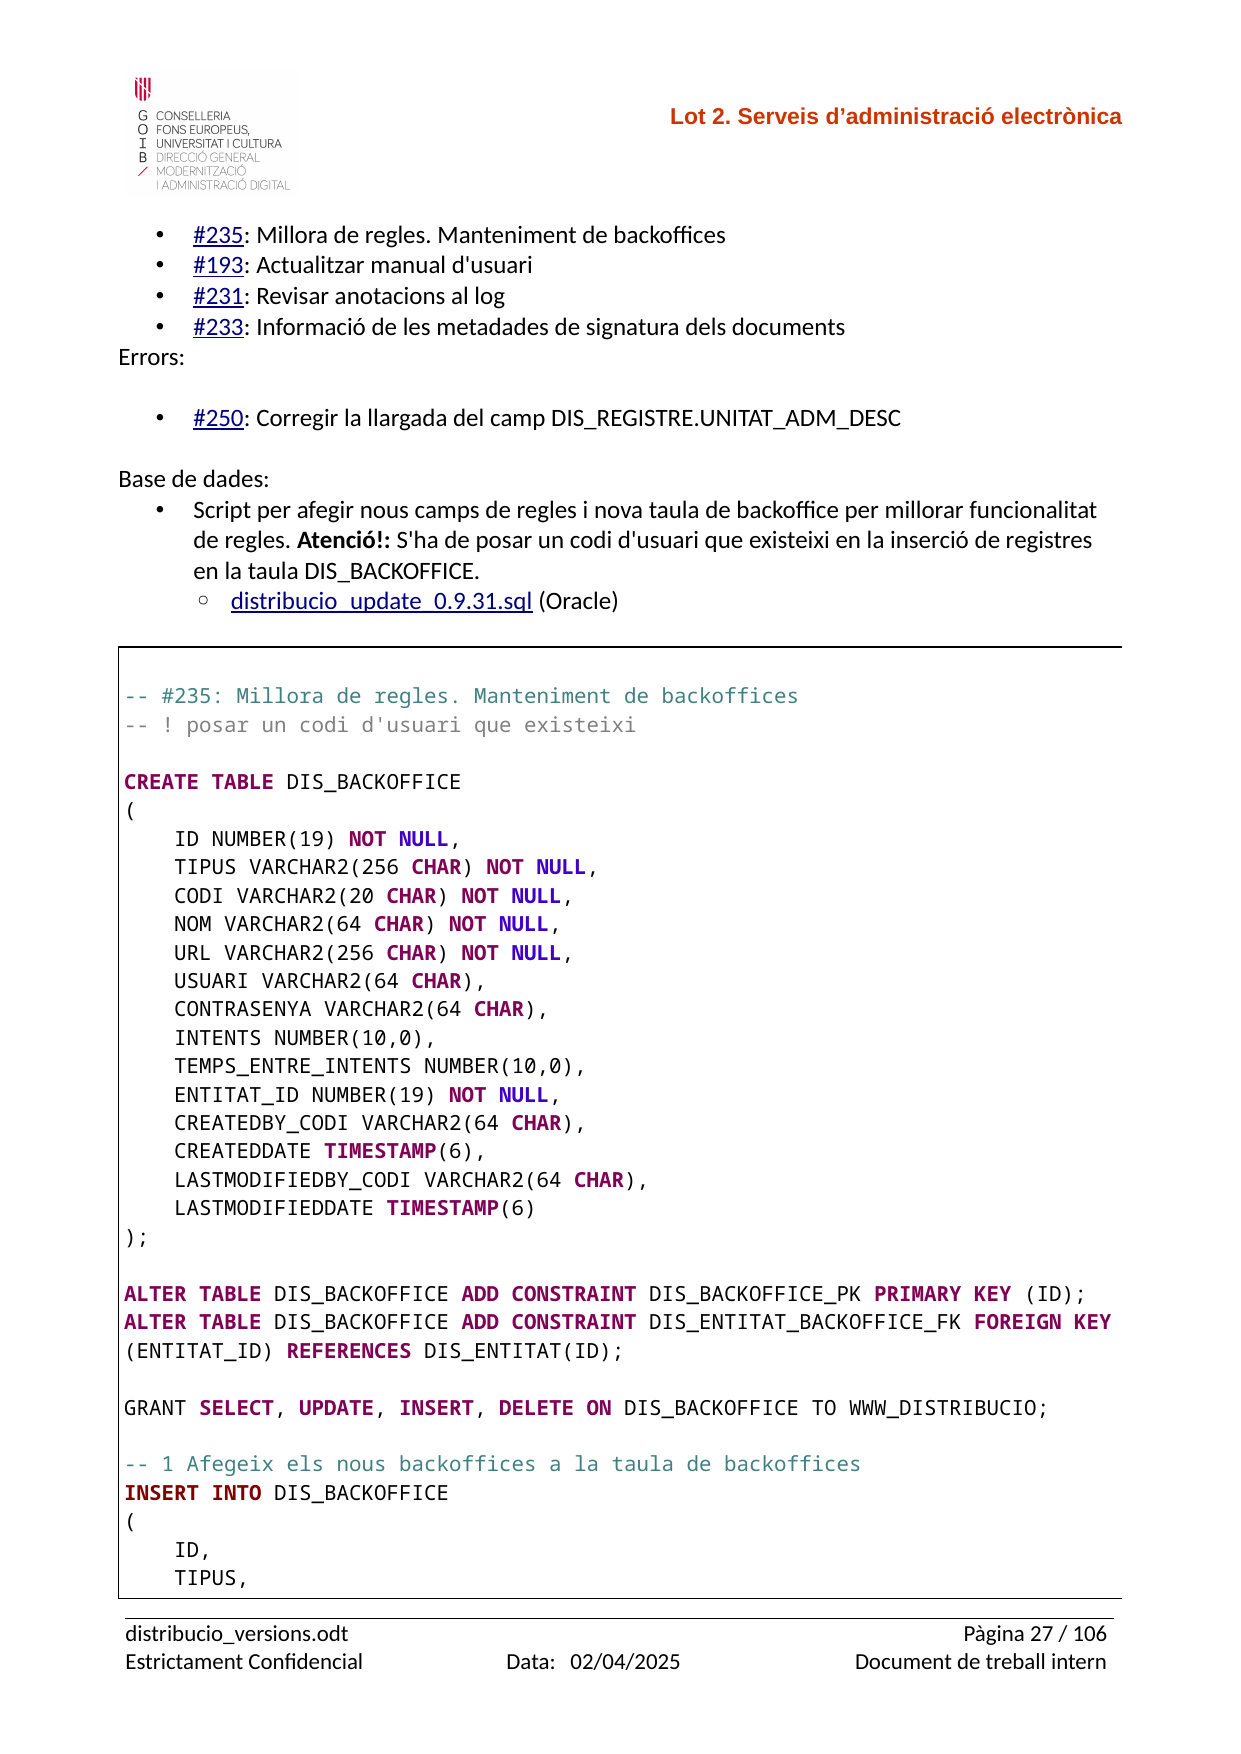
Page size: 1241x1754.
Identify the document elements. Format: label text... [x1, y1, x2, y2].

picture [126, 70, 299, 197]
table_header -- #235: Millora de regles. Manteniment de backoffices -- ! posar un codi d'usuari que existeixi CREATE TABLE DIS_BACKOFFICE ( ID NUMBER(19) NOT NULL, TIPUS VARCHAR2(256 CHAR) NOT NULL, CODI VARCHAR2(20 CHAR) NOT NULL, NOM VARCHAR2(64 CHAR) NOT NULL, URL VARCHAR2(256 CHAR) NOT NULL, USUARI VARCHAR2(64 CHAR), CONTRASENYA VARCHAR2(64 CHAR), INTENTS NUMBER(10,0), TEMPS_ENTRE_INTENTS NUMBER(10,0), ENTITAT_ID NUMBER(19) NOT NULL, CREATEDBY_CODI VARCHAR2(64 CHAR), CREATEDDATE TIMESTAMP(6), LASTMODIFIEDBY_CODI VARCHAR2(64 CHAR), LASTMODIFIEDDATE TIMESTAMP(6) ); ALTER TABLE DIS_BACKOFFICE ADD CONSTRAINT DIS_BACKOFFICE_PK PRIMARY KEY (ID); ALTER TABLE DIS_BACKOFFICE ADD CONSTRAINT DIS_ENTITAT_BACKOFFICE_FK FOREIGN KEY (ENTITAT_ID) REFERENCES DIS_ENTITAT(ID); GRANT SELECT, UPDATE, INSERT, DELETE ON DIS_BACKOFFICE TO WWW_DISTRIBUCIO; -- 1 Afegeix els nous backoffices a la taula de backoffices INSERT INTO DIS_BACKOFFICE ( ID, TIPUS, [119, 648, 1122, 1597]
list #235: Millora de regles. Manteniment de backoffices [156, 219, 1122, 250]
text Base de dades: [118, 463, 1122, 494]
list #233: Informació de les metadades de signatura dels documents [156, 311, 1122, 341]
text Errors: [118, 341, 1122, 372]
list #193: Actualitzar manual d'usuari [156, 250, 1122, 280]
list #231: Revisar anotacions al log [156, 280, 1122, 311]
list distribucio_update_0.9.31.sql (Oracle) [193, 585, 1122, 616]
list Script per afegir nous camps de regles i nova taula de backoffice per millorar funcionalitat de regles. Atenció!: S'ha de posar un codi d'usuari que existeixi en la inserció de registres en la taula DIS_BACKOFFICE. [156, 494, 1122, 585]
list #250: Corregir la llargada del camp DIS_REGISTRE.UNITAT_ADM_DESC [156, 402, 1122, 433]
